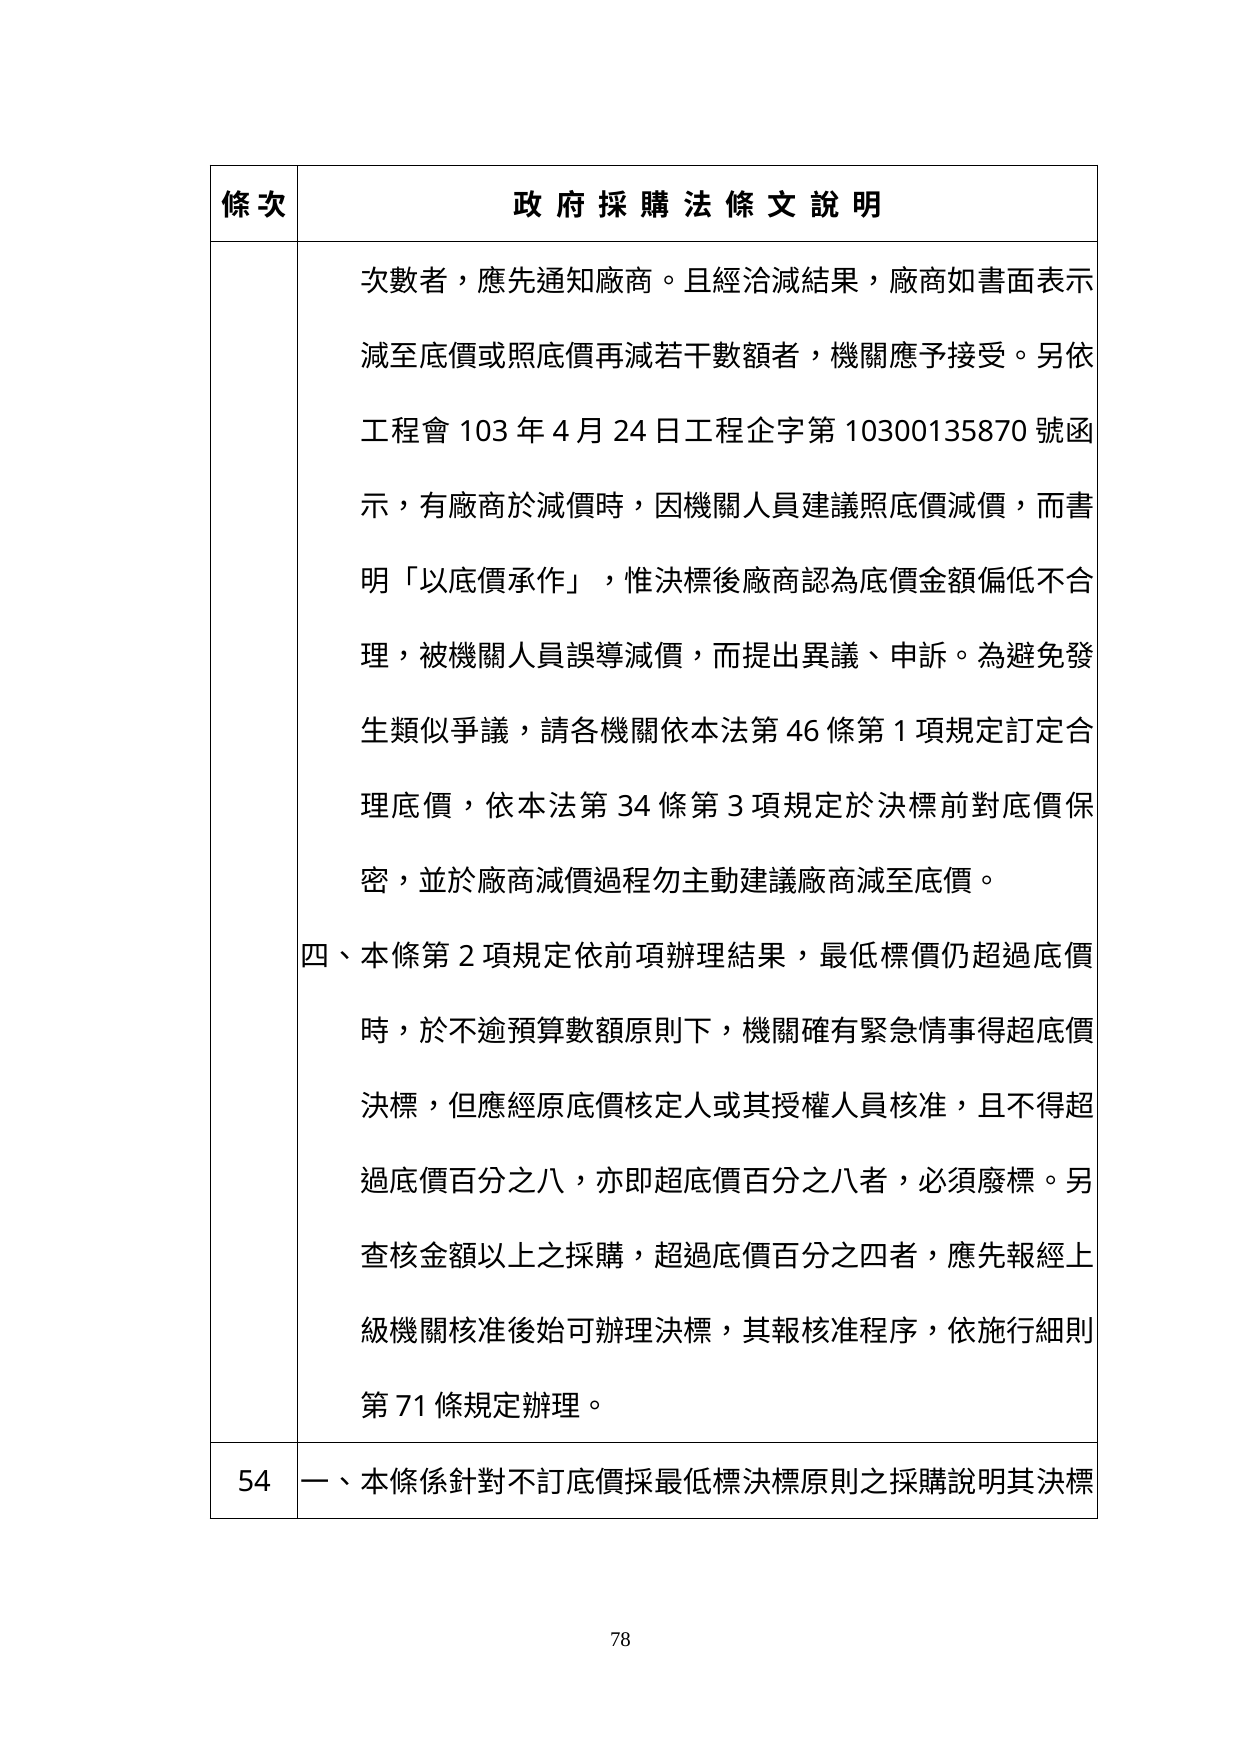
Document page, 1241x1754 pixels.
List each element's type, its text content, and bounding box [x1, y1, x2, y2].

table_header 條 次 [211, 166, 297, 241]
table_cell 本條係針對不訂底價採最低標決標原則之採購說明其決標 [298, 1443, 1097, 1518]
table_cell [211, 242, 297, 1442]
table_cell 次數者，應先通知廠商。且經洽減結果，廠商如書面表示減至底價或照底價再減若干數額者，機關應予接受。另依工程會103年4月24日工程企字第10300135870號函示，有廠商於減價時，因機關人員建議照底價減價，而書明「以底價承作」，惟決標後廠商認為底價金額偏低不合理，被機關人員誤導減價，而提出異議、申訴。為避免發生類似爭議，請各機關依本法第46條第1項規定訂定合理底價，依本法第34條第3項規定於決標前對底價保密，並於廠商減價過程勿主動建議廠商減至底價。 本條第2項規定依前項辦理結果，最低標價仍超過底價時，於不逾預算數額原則下，機關確有緊急情事得超底價決標，但應經原底價核定人或其授權人員核准，且不得超過底價百分之八，亦即超底價百分之八者，必須廢標。另查核金額以上之採購，超過底價百分之四者，應先報經上級機關核准後始可辦理決標，其報核准程序，依施行細則第71條規定辦理。 [298, 242, 1097, 1442]
table_header 政 府 採 購 法 條 文 說 明 [298, 166, 1097, 241]
table_cell 54 [211, 1443, 297, 1518]
